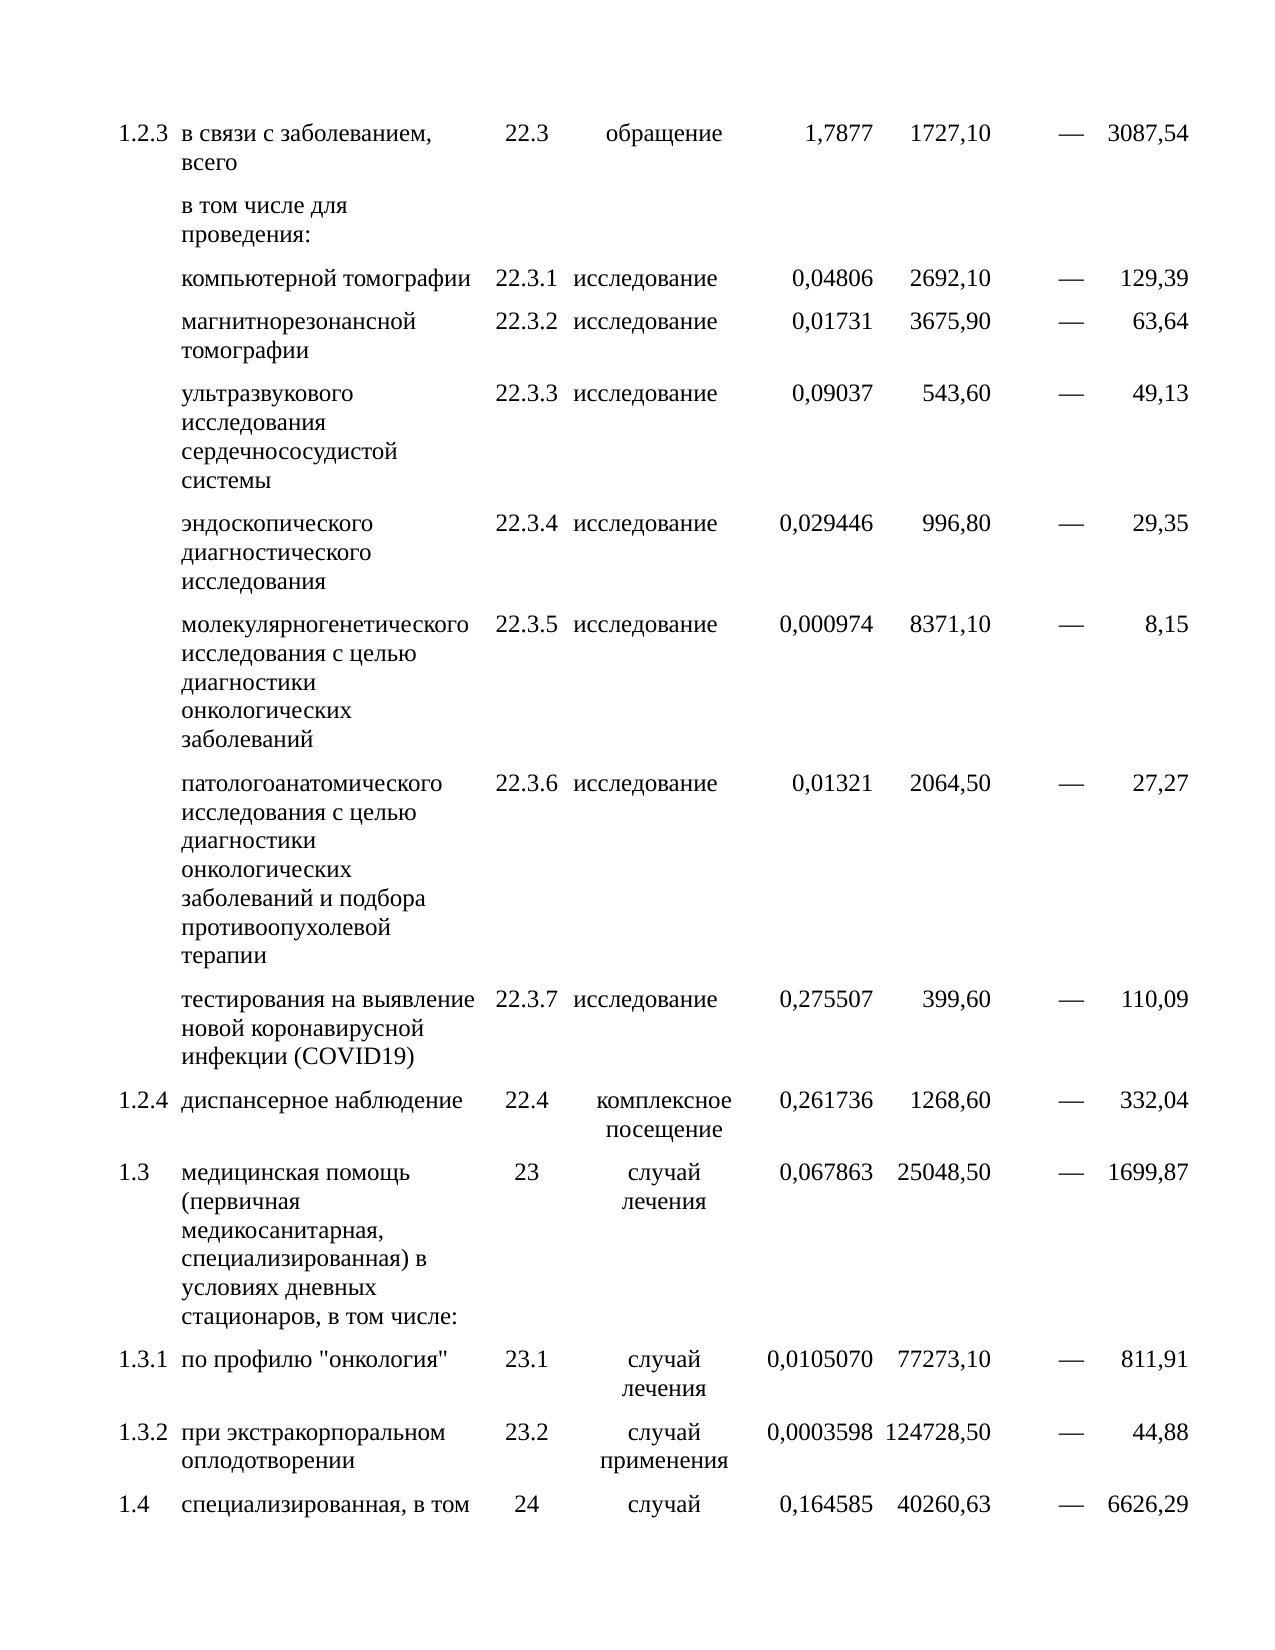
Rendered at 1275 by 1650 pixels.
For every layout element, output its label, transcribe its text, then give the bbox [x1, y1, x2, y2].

table_cell 6626,29 [1083, 1489, 1188, 1518]
table_cell — [1189, 1489, 1275, 1518]
table_cell [991, 190, 1083, 263]
table_cell 2692,10 [873, 263, 991, 306]
table_cell комплексное посещение [573, 1085, 755, 1157]
table_cell 0,261736 [755, 1085, 873, 1157]
table_cell 0,01321 [755, 768, 873, 984]
table_cell 1,7877 [755, 118, 873, 190]
table_cell 0,04806 [755, 263, 873, 306]
table_cell — [1189, 379, 1275, 508]
table_cell — [1189, 768, 1275, 984]
table_cell 49,13 [1083, 379, 1188, 508]
table_cell [118, 984, 181, 1085]
table_cell 0,01731 [755, 306, 873, 378]
table_cell 129,39 [1083, 263, 1188, 306]
table_cell — [991, 379, 1083, 508]
table_cell — [1189, 118, 1275, 190]
table_cell 22.3 [480, 118, 573, 190]
table_cell — [991, 609, 1083, 768]
table_cell патологоанатомического исследования с целью диагностики онкологических заболеваний и подбора противоопухолевой терапии [181, 768, 480, 984]
table_cell 23.2 [480, 1417, 573, 1489]
table_cell — [991, 984, 1083, 1085]
table_cell исследование [573, 508, 755, 609]
table_cell 996,80 [873, 508, 991, 609]
table_cell 0,0003598 [755, 1417, 873, 1489]
table_cell 22.3.1 [480, 263, 573, 306]
table_cell — [991, 1417, 1083, 1489]
table_cell 399,60 [873, 984, 991, 1085]
table_cell — [991, 118, 1083, 190]
table_cell — [1189, 1417, 1275, 1489]
table_cell 110,09 [1083, 984, 1188, 1085]
table_cell 3675,90 [873, 306, 991, 378]
table_cell 0,275507 [755, 984, 873, 1085]
table_cell 543,60 [873, 379, 991, 508]
table_cell 1.4 [118, 1489, 181, 1518]
table_cell обращение [573, 118, 755, 190]
table_cell — [1189, 609, 1275, 768]
table_cell [873, 190, 991, 263]
table_cell — [991, 1345, 1083, 1417]
table_cell 1268,60 [873, 1085, 991, 1157]
table_cell — [1189, 263, 1275, 306]
table_cell — [1189, 984, 1275, 1085]
table_cell — [991, 1489, 1083, 1518]
table_cell 25048,50 [873, 1157, 991, 1344]
table_cell 23 [480, 1157, 573, 1344]
table_cell в том числе для проведения: [181, 190, 480, 263]
table_cell 40260,63 [873, 1489, 991, 1518]
table_cell исследование [573, 306, 755, 378]
table_cell при экстракорпоральном оплодотворении [181, 1417, 480, 1489]
table_cell 1699,87 [1083, 1157, 1188, 1344]
table_cell 22.3.5 [480, 609, 573, 768]
table_cell 0,000974 [755, 609, 873, 768]
table_cell [573, 190, 755, 263]
table_cell исследование [573, 263, 755, 306]
table_cell 1727,10 [873, 118, 991, 190]
table_cell 1.3.2 [118, 1417, 181, 1489]
table_cell 24 [480, 1489, 573, 1518]
table_cell по профилю "онкология" [181, 1345, 480, 1417]
table_cell — [1189, 306, 1275, 378]
table_cell компьютерной томографии [181, 263, 480, 306]
table_cell ультразвукового исследования сердечнососудистой системы [181, 379, 480, 508]
table_cell медицинская помощь (первичная медикосанитарная, специализированная) в условиях дневных стационаров, в том числе: [181, 1157, 480, 1344]
table_cell 8371,10 [873, 609, 991, 768]
table_cell тестирования на выявление новой коронавирусной инфекции (COVID19) [181, 984, 480, 1085]
table_cell — [991, 263, 1083, 306]
table_cell 8,15 [1083, 609, 1188, 768]
table_cell 1.3 [118, 1157, 181, 1344]
table_cell исследование [573, 609, 755, 768]
table_cell эндоскопического диагностического исследования [181, 508, 480, 609]
table_cell случай лечения [573, 1157, 755, 1344]
table_cell — [1189, 1085, 1275, 1157]
table_cell 77273,10 [873, 1345, 991, 1417]
table_cell 22.3.4 [480, 508, 573, 609]
table_cell — [991, 1157, 1083, 1344]
table_cell — [1189, 1157, 1275, 1344]
table_cell 22.4 [480, 1085, 573, 1157]
table_cell 0,029446 [755, 508, 873, 609]
table_cell — [1189, 508, 1275, 609]
table_cell 1.3.1 [118, 1345, 181, 1417]
table_cell 3087,54 [1083, 118, 1188, 190]
table_cell 332,04 [1083, 1085, 1188, 1157]
table_cell 22.3.7 [480, 984, 573, 1085]
table_cell — [991, 306, 1083, 378]
table_cell 22.3.3 [480, 379, 573, 508]
table_cell [755, 190, 873, 263]
table_cell 23.1 [480, 1345, 573, 1417]
table_cell случай лечения [573, 1345, 755, 1417]
table_cell в связи с заболеванием, всего [181, 118, 480, 190]
table_cell молекулярногенетического исследования с целью диагностики онкологических заболеваний [181, 609, 480, 768]
table_cell 0,067863 [755, 1157, 873, 1344]
table_cell 44,88 [1083, 1417, 1188, 1489]
table_cell 124728,50 [873, 1417, 991, 1489]
table_cell 0,164585 [755, 1489, 873, 1518]
table_cell 0,0105070 [755, 1345, 873, 1417]
table_cell 811,91 [1083, 1345, 1188, 1417]
table_cell — [991, 1085, 1083, 1157]
table_cell исследование [573, 379, 755, 508]
table_cell исследование [573, 984, 755, 1085]
table_cell 0,09037 [755, 379, 873, 508]
table_cell [1189, 190, 1275, 263]
table_cell диспансерное наблюдение [181, 1085, 480, 1157]
table_cell 22.3.2 [480, 306, 573, 378]
table_cell магнитнорезонансной томографии [181, 306, 480, 378]
table_cell [480, 190, 573, 263]
table_cell — [1189, 1345, 1275, 1417]
table_cell 27,27 [1083, 768, 1188, 984]
table_cell [1083, 190, 1188, 263]
table_cell 29,35 [1083, 508, 1188, 609]
table_cell 2064,50 [873, 768, 991, 984]
table_cell — [991, 768, 1083, 984]
table_cell [118, 190, 181, 984]
table_cell специализированная, в том [181, 1489, 480, 1518]
table_cell 1.2.4 [118, 1085, 181, 1157]
table_cell 22.3.6 [480, 768, 573, 984]
table_cell случай [573, 1489, 755, 1518]
table_cell 63,64 [1083, 306, 1188, 378]
table_cell — [991, 508, 1083, 609]
table_cell исследование [573, 768, 755, 984]
table_cell случай применения [573, 1417, 755, 1489]
table_cell 1.2.3 [118, 118, 181, 190]
